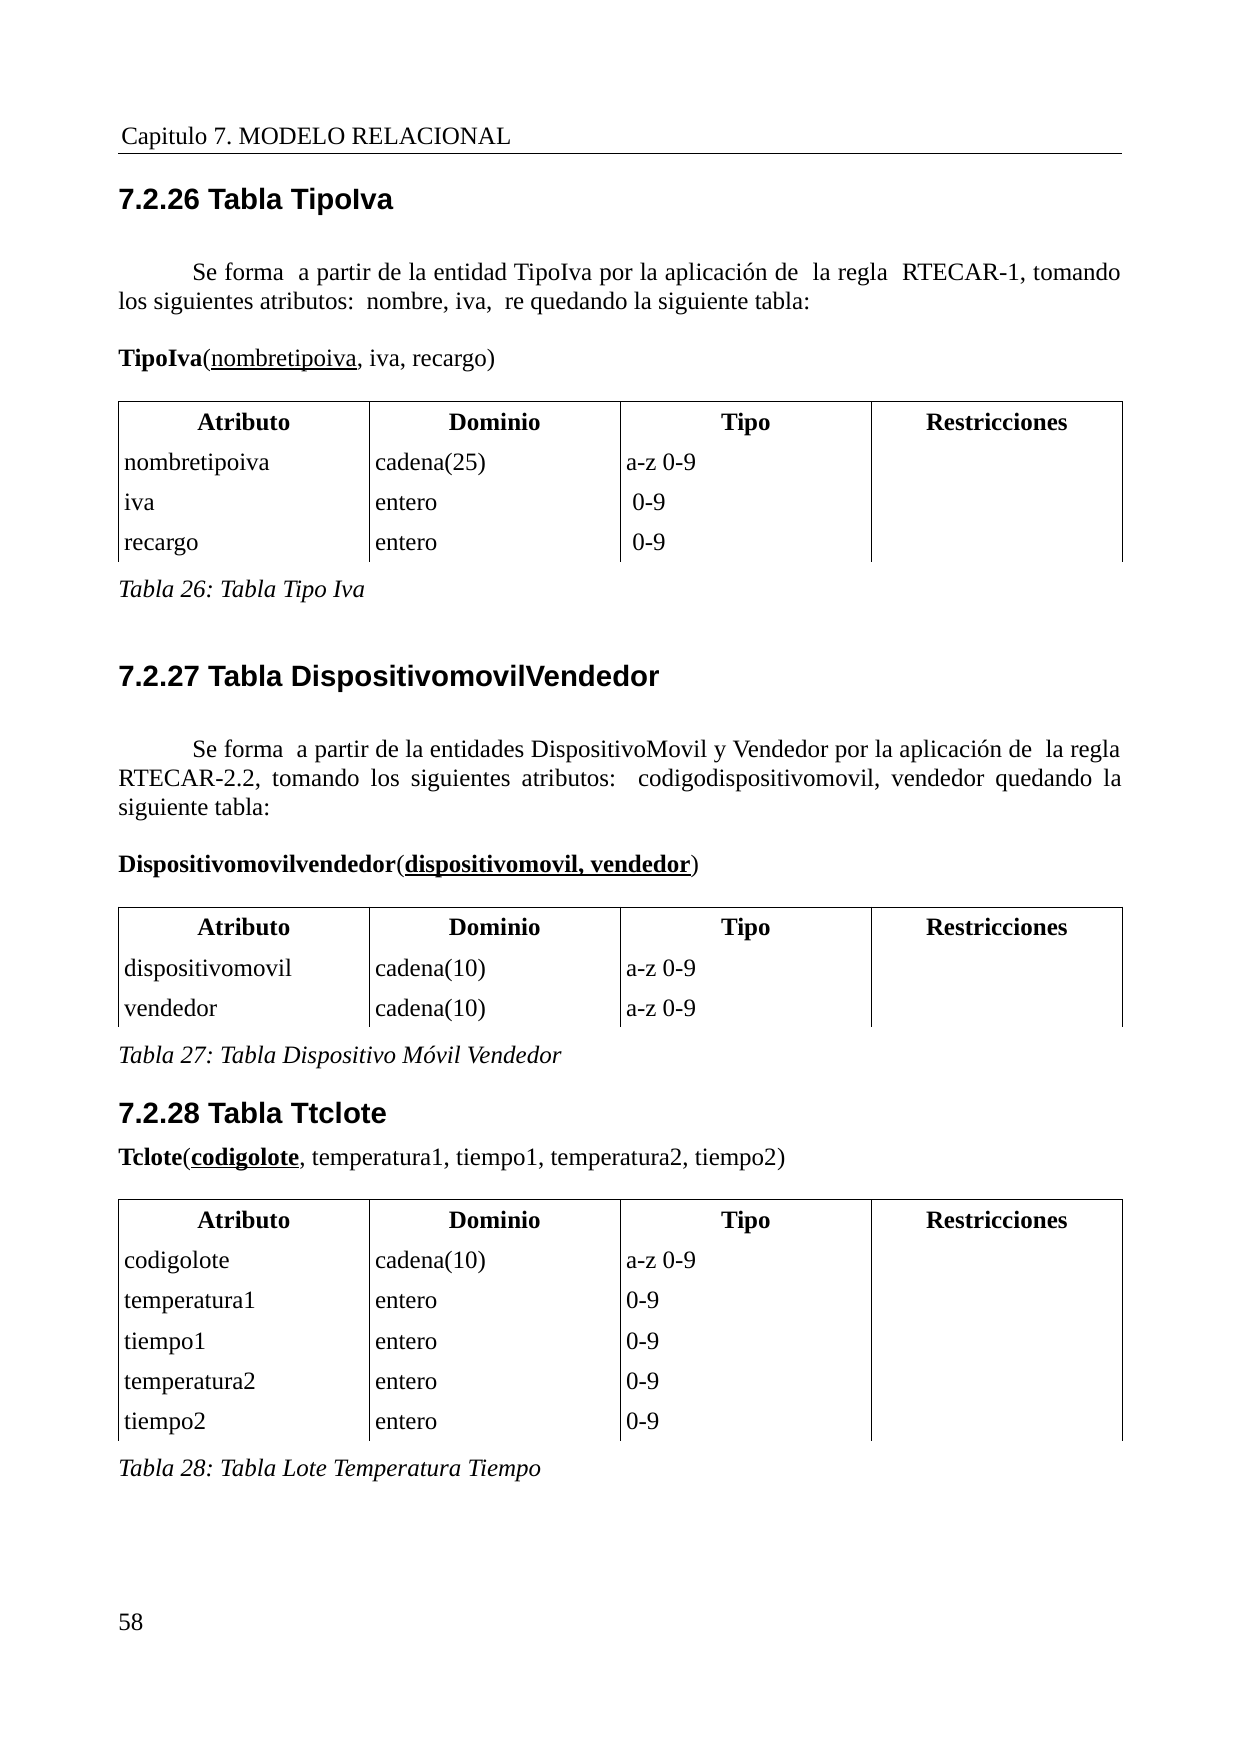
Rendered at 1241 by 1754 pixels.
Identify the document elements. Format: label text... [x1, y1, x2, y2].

table_header Tipo [621, 402, 871, 441]
table_cell a-z 0-9 [621, 1240, 871, 1280]
table_cell recargo [119, 522, 369, 562]
text TipoIva(nombretipoiva, iva, recargo) [118, 343, 1122, 372]
table_cell entero [370, 1401, 620, 1441]
table_cell [872, 1401, 1122, 1441]
table_cell cadena(10) [370, 947, 620, 987]
table_cell [872, 482, 1122, 522]
text Tabla 26: Tabla Tipo Iva [118, 574, 1122, 603]
table_cell temperatura2 [119, 1360, 369, 1401]
table_cell temperatura1 [119, 1280, 369, 1320]
text Tclote(codigolote, temperatura1, tiempo1, temperatura2, tiempo2) [118, 1142, 1122, 1171]
table_cell cadena(10) [370, 987, 620, 1027]
table_header Restricciones [872, 1200, 1122, 1240]
table_header Atributo [119, 402, 369, 441]
table_cell cadena(25) [370, 441, 620, 482]
subtitle 7.2.27 Tabla DispositivomovilVendedor [118, 659, 1122, 693]
table_cell [872, 1240, 1122, 1280]
table_cell tiempo1 [119, 1320, 369, 1360]
text Se forma a partir de la entidades DispositivoMovil y Vendedor por la aplicación de la regla RTECAR-2.2, tomando los siguientes atributos: codigodispositivomovil, vendedor quedando la siguiente tabla: [118, 734, 1122, 820]
table_cell 0-9 [621, 1320, 871, 1360]
table_cell entero [370, 482, 620, 522]
table_cell codigolote [119, 1240, 369, 1280]
table_header Dominio [370, 402, 620, 441]
table_header Restricciones [872, 908, 1122, 947]
table_cell entero [370, 1360, 620, 1401]
table_cell [872, 987, 1122, 1027]
table_cell 0-9 [621, 482, 871, 522]
text Tabla 27: Tabla Dispositivo Móvil Vendedor [118, 1040, 1122, 1068]
table_header Restricciones [872, 402, 1122, 441]
table_cell 0-9 [621, 1360, 871, 1401]
subtitle 7.2.28 Tabla Ttclote [118, 1096, 1122, 1129]
text Se forma a partir de la entidad TipoIva por la aplicación de la regla RTECAR-1, tomando los siguientes atributos: nombre, iva, re quedando la siguiente tabla: [118, 257, 1122, 315]
table_cell a-z 0-9 [621, 987, 871, 1027]
subtitle 7.2.26 Tabla TipoIva [118, 182, 1122, 216]
table_cell tiempo2 [119, 1401, 369, 1441]
text Tabla 28: Tabla Lote Temperatura Tiempo [118, 1453, 1122, 1482]
text Dispositivomovilvendedor(dispositivomovil, vendedor) [118, 849, 1122, 878]
table_header Tipo [621, 908, 871, 947]
table_cell entero [370, 1320, 620, 1360]
table_cell 0-9 [621, 522, 871, 562]
table_header Atributo [119, 908, 369, 947]
table_header Dominio [370, 1200, 620, 1240]
table_cell 0-9 [621, 1280, 871, 1320]
table_cell entero [370, 522, 620, 562]
table_header Atributo [119, 1200, 369, 1240]
table_header Dominio [370, 908, 620, 947]
table_cell [872, 1320, 1122, 1360]
table_cell [872, 1280, 1122, 1320]
table_cell a-z 0-9 [621, 441, 871, 482]
table_cell cadena(10) [370, 1240, 620, 1280]
table_header Tipo [621, 1200, 871, 1240]
table_cell nombretipoiva [119, 441, 369, 482]
table_cell [872, 441, 1122, 482]
table_cell entero [370, 1280, 620, 1320]
table_cell [872, 522, 1122, 562]
table_cell dispositivomovil [119, 947, 369, 987]
table_cell 0-9 [621, 1401, 871, 1441]
table_cell iva [119, 482, 369, 522]
table_cell a-z 0-9 [621, 947, 871, 987]
table_cell [872, 1360, 1122, 1401]
table_cell vendedor [119, 987, 369, 1027]
table_cell [872, 947, 1122, 987]
